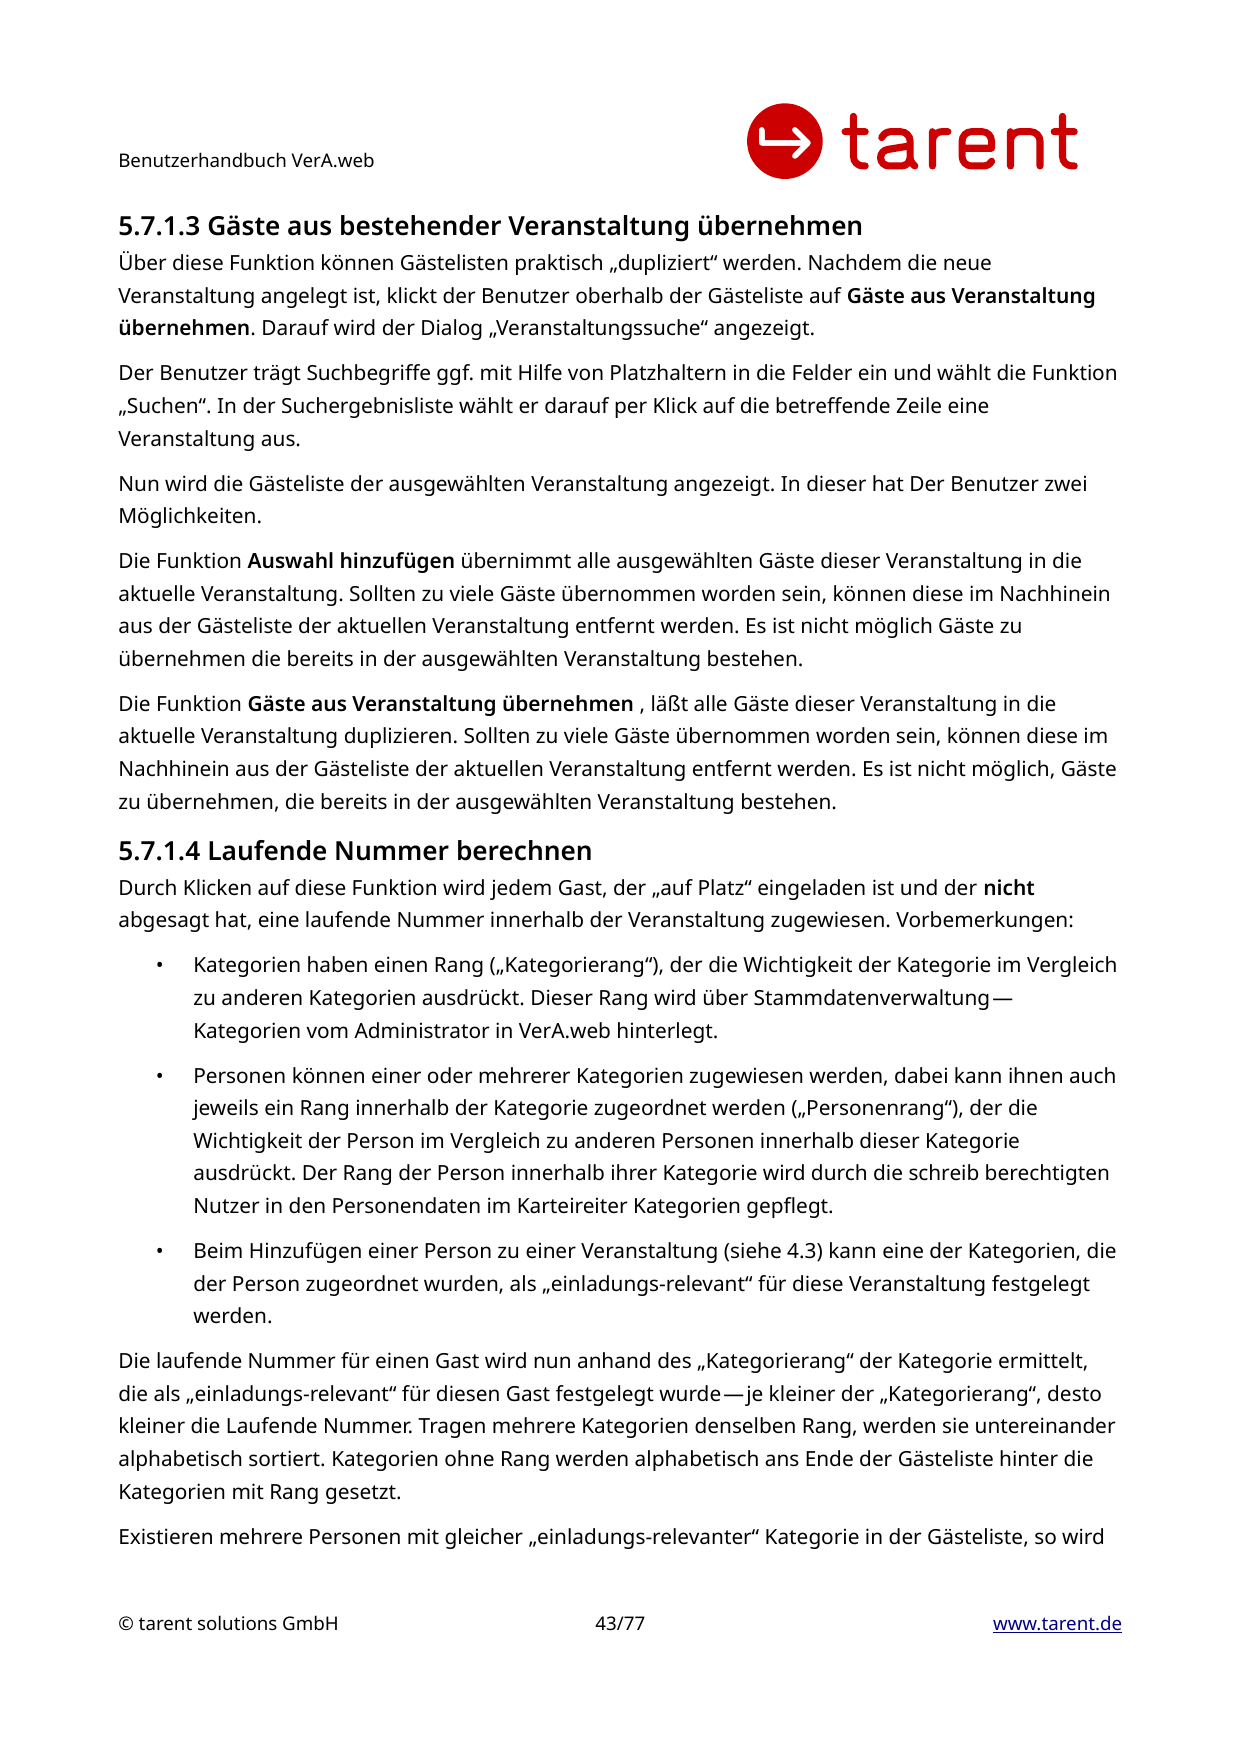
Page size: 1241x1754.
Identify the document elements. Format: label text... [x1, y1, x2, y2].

text Die laufende Nummer für einen Gast wird nun anhand des „Kategorierang“ der Kategorie ermittelt, die als „einladungs-relevant“ für diesen Gast festgelegt wurde — je kleiner der „Kategorierang“, desto kleiner die Laufende Nummer. Tragen mehrere Kategorien denselben Rang, werden sie untereinander alphabetisch sortiert. Kategorien ohne Rang werden alphabetisch ans Ende der Gästeliste hinter die Kategorien mit Rang gesetzt. [118, 1346, 1122, 1505]
subtitle Gäste aus bestehender Veranstaltung übernehmen [118, 207, 1122, 243]
list Personen können einer oder mehrerer Kategorien zugewiesen werden, dabei kann ihnen auch jeweils ein Rang innerhalb der Kategorie zugeordnet werden („Personenrang“), der die Wichtigkeit der Person im Vergleich zu anderen Personen innerhalb dieser Kategorie ausdrückt. Der Rang der Person innerhalb ihrer Kategorie wird durch die schreib berechtigten Nutzer in den Personendaten im Karteireiter Kategorien gepflegt. [156, 1061, 1122, 1219]
list Beim Hinzufügen einer Person zu einer Veranstaltung (siehe 4.3) kann eine der Kategorien, die der Person zugeordnet wurden, als „einladungs-relevant“ für diese Veranstaltung festgelegt werden. [156, 1236, 1122, 1330]
text Über diese Funktion können Gästelisten praktisch „dupliziert“ werden. Nachdem die neue Veranstaltung angelegt ist, klickt der Benutzer oberhalb der Gästeliste auf Gäste aus Veranstaltung übernehmen. Darauf wird der Dialog „Veranstaltungssuche“ angezeigt. [118, 248, 1122, 342]
text Die Funktion Auswahl hinzufügen übernimmt alle ausgewählten Gäste dieser Veranstaltung in die aktuelle Veranstaltung. Sollten zu viele Gäste übernommen worden sein, können diese im Nachhinein aus der Gästeliste der aktuellen Veranstaltung entfernt werden. Es ist nicht möglich Gäste zu übernehmen die bereits in der ausgewählten Veranstaltung bestehen. [118, 546, 1122, 672]
text Existieren mehrere Personen mit gleicher „einladungs-relevanter“ Kategorie in der Gästeliste, so wird [118, 1522, 1122, 1550]
text Nun wird die Gästeliste der ausgewählten Veranstaltung angezeigt. In dieser hat Der Benutzer zwei Möglichkeiten. [118, 469, 1122, 530]
text Der Benutzer trägt Suchbegriffe ggf. mit Hilfe von Platzhaltern in die Felder ein und wählt die Funktion „Suchen“. In der Suchergebnisliste wählt er darauf per Klick auf die betreffende Zeile eine Veranstaltung aus. [118, 358, 1122, 452]
list Kategorien haben einen Rang („Kategorierang“), der die Wichtigkeit der Kategorie im Vergleich zu anderen Kategorien ausdrückt. Dieser Rang wird über Stammdatenverwaltung — Kategorien vom Administrator in VerA.web hinterlegt. [156, 951, 1122, 1044]
subtitle Laufende Nummer berechnen [118, 832, 1122, 868]
text Durch Klicken auf diese Funktion wird jedem Gast, der „auf Platz“ eingeladen ist und der nicht abgesagt hat, eine laufende Nummer innerhalb der Veranstaltung zugewiesen. Vorbemerkungen: [118, 873, 1122, 934]
text Die Funktion Gäste aus Veranstaltung übernehmen , läßt alle Gäste dieser Veranstaltung in die aktuelle Veranstaltung duplizieren. Sollten zu viele Gäste übernommen worden sein, können diese im Nachhinein aus der Gästeliste der aktuellen Veranstaltung entfernt werden. Es ist nicht möglich, Gäste zu übernehmen, die bereits in der ausgewählten Veranstaltung bestehen. [118, 689, 1122, 815]
